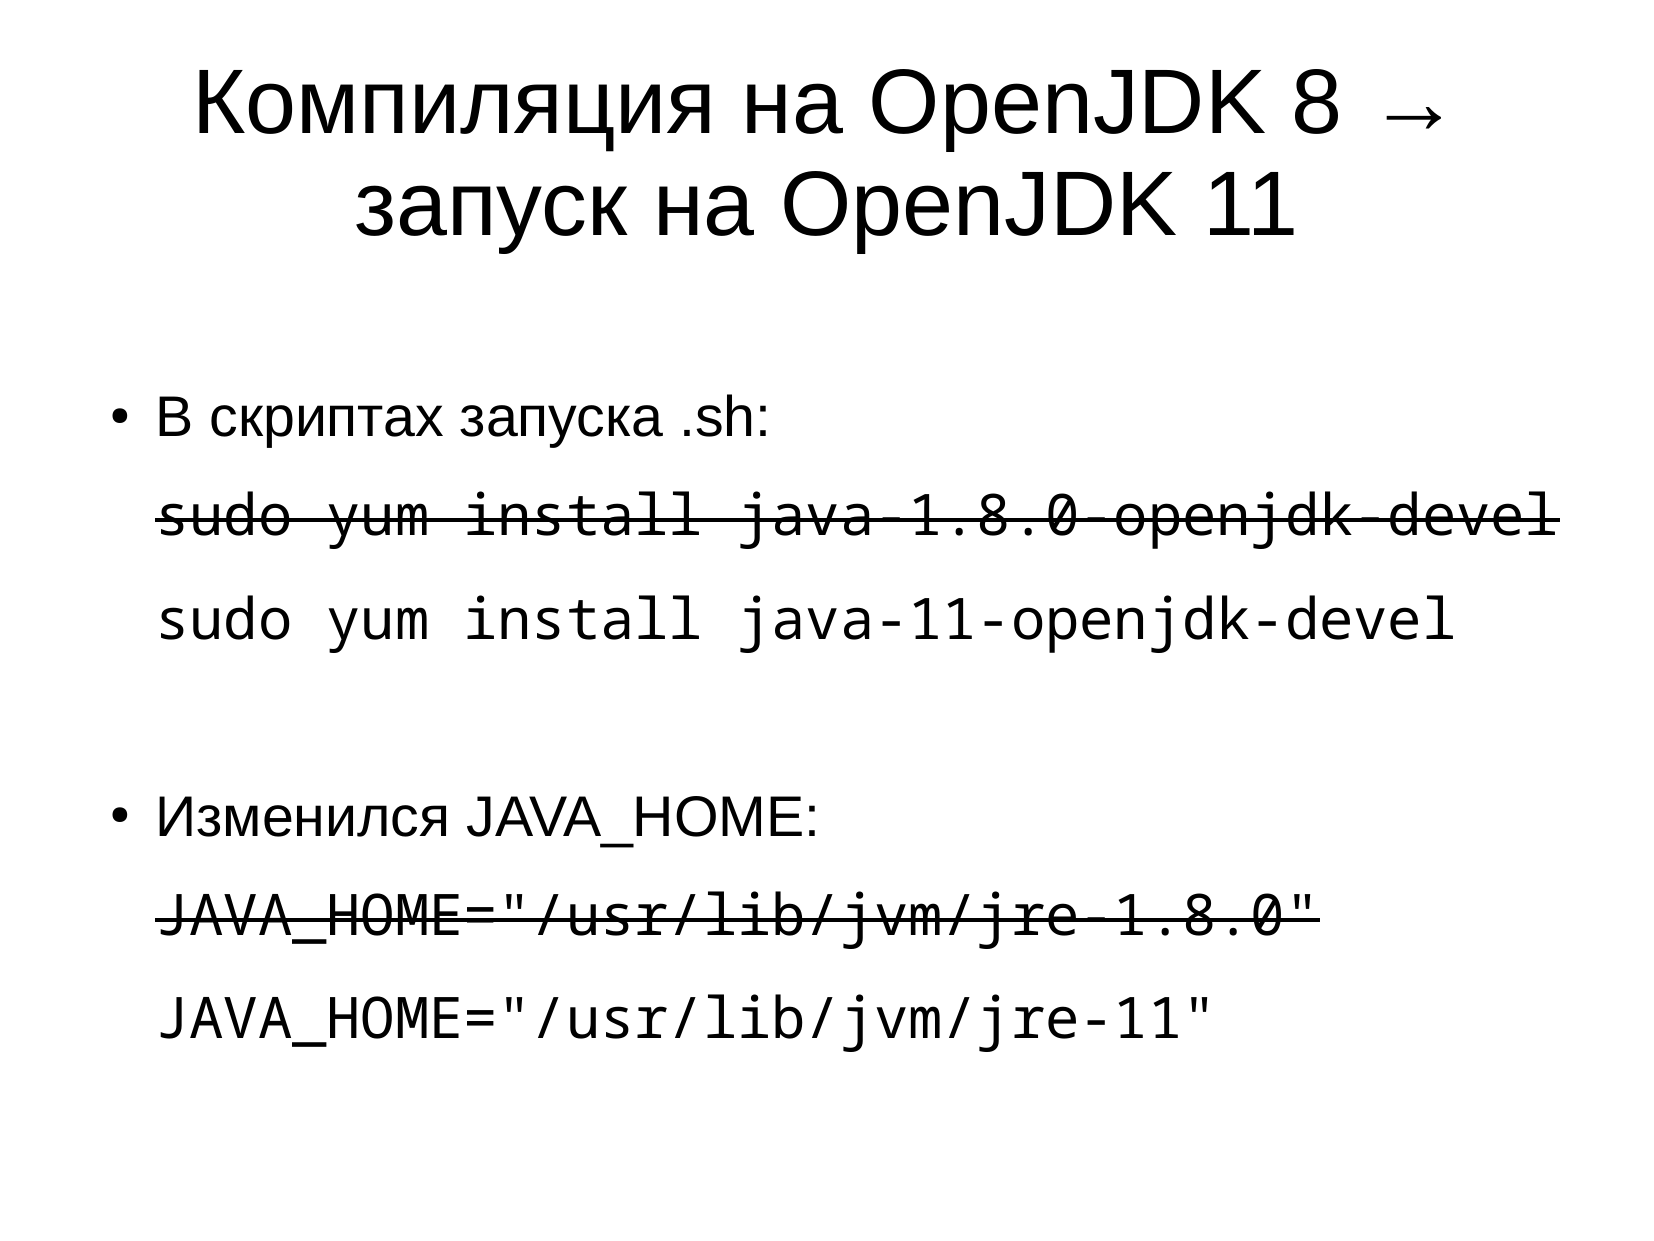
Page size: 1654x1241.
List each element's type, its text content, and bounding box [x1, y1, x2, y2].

title Компиляция на OpenJDK 8 → запуск на OpenJDK 11 [82, 49, 1571, 257]
list В скриптах запуска .sh: sudo yum install java-1.8.0-openjdk-devel sudo yum install java-11-openjdk-devel Изменился JAVA_HOME: JAVA_HOME="/usr/lib/jvm/jre-1.8.0" JAVA_HOME="/usr/lib/jvm/jre-11" [94, 385, 1583, 1105]
